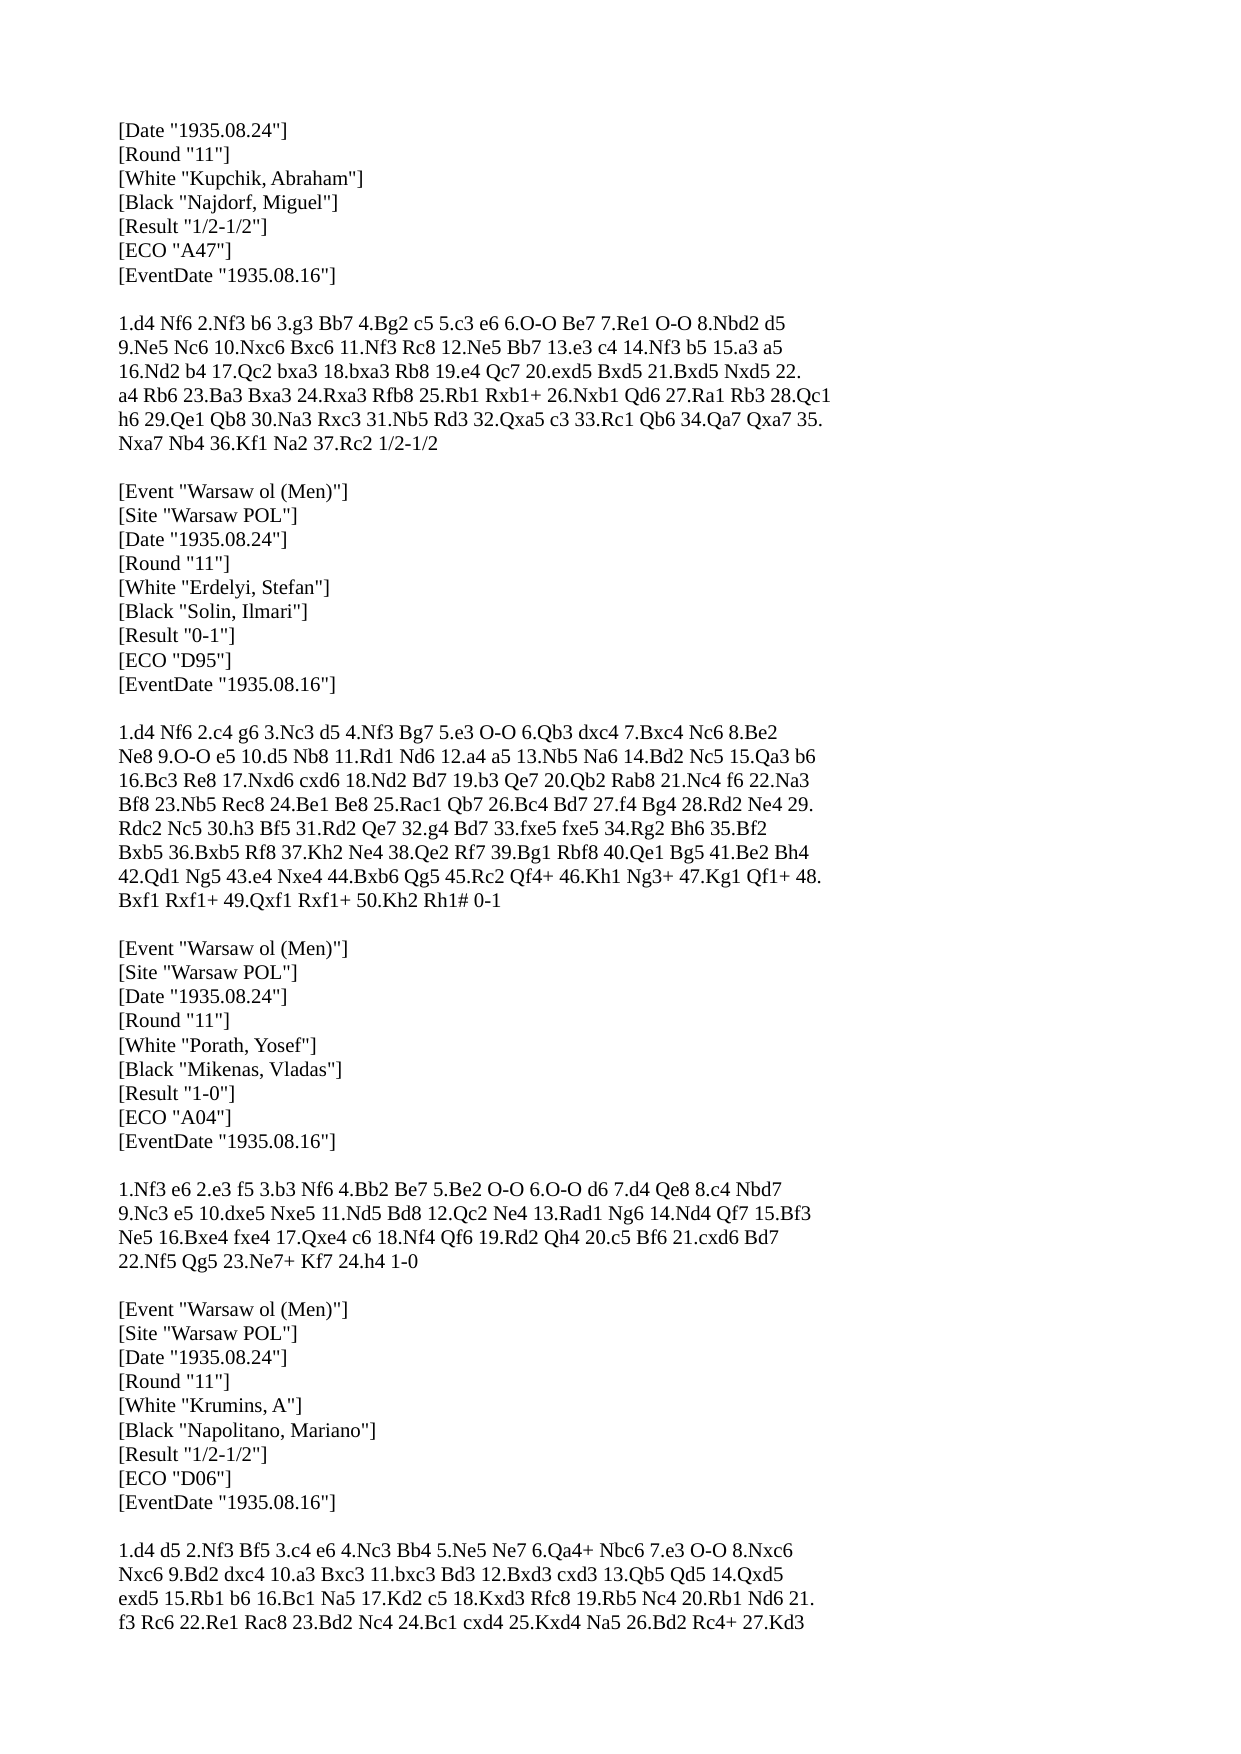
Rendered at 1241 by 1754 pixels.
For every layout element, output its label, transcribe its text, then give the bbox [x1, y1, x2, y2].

text 16.Bc3 Re8 17.Nxd6 cxd6 18.Nd2 Bd7 19.b3 Qe7 20.Qb2 Rab8 21.Nc4 f6 22.Na3 [118, 768, 1122, 792]
text h6 29.Qe1 Qb8 30.Na3 Rxc3 31.Nb5 Rd3 32.Qxa5 c3 33.Rc1 Qb6 34.Qa7 Qxa7 35. [118, 407, 1122, 431]
text a4 Rb6 23.Ba3 Bxa3 24.Rxa3 Rfb8 25.Rb1 Rxb1+ 26.Nxb1 Qd6 27.Ra1 Rb3 28.Qc1 [118, 383, 1122, 407]
text [Result "0-1"] [118, 623, 1122, 647]
text Bf8 23.Nb5 Rec8 24.Be1 Be8 25.Rac1 Qb7 26.Bc4 Bd7 27.f4 Bg4 28.Rd2 Ne4 29. [118, 792, 1122, 816]
text [Date "1935.08.24"] [118, 1345, 1122, 1369]
text 1.d4 d5 2.Nf3 Bf5 3.c4 e6 4.Nc3 Bb4 5.Ne5 Ne7 6.Qa4+ Nbc6 7.e3 O-O 8.Nxc6 [118, 1538, 1122, 1562]
text [Site "Warsaw POL"] [118, 503, 1122, 527]
text [EventDate "1935.08.16"] [118, 262, 1122, 287]
text Ne5 16.Bxe4 fxe4 17.Qxe4 c6 18.Nf4 Qf6 19.Rd2 Qh4 20.c5 Bf6 21.cxd6 Bd7 [118, 1225, 1122, 1249]
text 9.Ne5 Nc6 10.Nxc6 Bxc6 11.Nf3 Rc8 12.Ne5 Bb7 13.e3 c4 14.Nf3 b5 15.a3 a5 [118, 335, 1122, 359]
text Bxb5 36.Bxb5 Rf8 37.Kh2 Ne4 38.Qe2 Rf7 39.Bg1 Rbf8 40.Qe1 Bg5 41.Be2 Bh4 [118, 840, 1122, 864]
text [ECO "A47"] [118, 238, 1122, 262]
text [Event "Warsaw ol (Men)"] [118, 936, 1122, 960]
text [Black "Napolitano, Mariano"] [118, 1417, 1122, 1442]
text [Black "Najdorf, Miguel"] [118, 190, 1122, 214]
text exd5 15.Rb1 b6 16.Bc1 Na5 17.Kd2 c5 18.Kxd3 Rfc8 19.Rb5 Nc4 20.Rb1 Nd6 21. [118, 1586, 1122, 1610]
text [White "Kupchik, Abraham"] [118, 166, 1122, 190]
text 42.Qd1 Ng5 43.e4 Nxe4 44.Bxb6 Qg5 45.Rc2 Qf4+ 46.Kh1 Ng3+ 47.Kg1 Qf1+ 48. [118, 864, 1122, 888]
text [White "Porath, Yosef"] [118, 1032, 1122, 1057]
text [White "Erdelyi, Stefan"] [118, 575, 1122, 599]
text [Black "Mikenas, Vladas"] [118, 1057, 1122, 1081]
text Nxa7 Nb4 36.Kf1 Na2 37.Rc2 1/2-1/2 [118, 431, 1122, 455]
text Rdc2 Nc5 30.h3 Bf5 31.Rd2 Qe7 32.g4 Bd7 33.fxe5 fxe5 34.Rg2 Bh6 35.Bf2 [118, 816, 1122, 840]
text [EventDate "1935.08.16"] [118, 672, 1122, 696]
text [White "Krumins, A"] [118, 1393, 1122, 1417]
text Nxc6 9.Bd2 dxc4 10.a3 Bxc3 11.bxc3 Bd3 12.Bxd3 cxd3 13.Qb5 Qd5 14.Qxd5 [118, 1562, 1122, 1586]
text [Result "1/2-1/2"] [118, 1442, 1122, 1466]
text Bxf1 Rxf1+ 49.Qxf1 Rxf1+ 50.Kh2 Rh1# 0-1 [118, 888, 1122, 912]
text [ECO "D95"] [118, 647, 1122, 672]
text [Black "Solin, Ilmari"] [118, 599, 1122, 623]
text [Event "Warsaw ol (Men)"] [118, 1297, 1122, 1321]
text 1.Nf3 e6 2.e3 f5 3.b3 Nf6 4.Bb2 Be7 5.Be2 O-O 6.O-O d6 7.d4 Qe8 8.c4 Nbd7 [118, 1177, 1122, 1201]
text [Date "1935.08.24"] [118, 984, 1122, 1008]
text [Result "1/2-1/2"] [118, 214, 1122, 238]
text [Round "11"] [118, 1008, 1122, 1032]
text f3 Rc6 22.Re1 Rac8 23.Bd2 Nc4 24.Bc1 cxd4 25.Kxd4 Na5 26.Bd2 Rc4+ 27.Kd3 [118, 1610, 1122, 1634]
text 1.d4 Nf6 2.c4 g6 3.Nc3 d5 4.Nf3 Bg7 5.e3 O-O 6.Qb3 dxc4 7.Bxc4 Nc6 8.Be2 [118, 720, 1122, 744]
text 1.d4 Nf6 2.Nf3 b6 3.g3 Bb7 4.Bg2 c5 5.c3 e6 6.O-O Be7 7.Re1 O-O 8.Nbd2 d5 [118, 311, 1122, 335]
text [EventDate "1935.08.16"] [118, 1129, 1122, 1153]
text 9.Nc3 e5 10.dxe5 Nxe5 11.Nd5 Bd8 12.Qc2 Ne4 13.Rad1 Ng6 14.Nd4 Qf7 15.Bf3 [118, 1201, 1122, 1225]
text [ECO "A04"] [118, 1105, 1122, 1129]
text [ECO "D06"] [118, 1466, 1122, 1490]
text [Event "Warsaw ol (Men)"] [118, 479, 1122, 503]
text 16.Nd2 b4 17.Qc2 bxa3 18.bxa3 Rb8 19.e4 Qc7 20.exd5 Bxd5 21.Bxd5 Nxd5 22. [118, 359, 1122, 383]
text [Round "11"] [118, 142, 1122, 166]
text 22.Nf5 Qg5 23.Ne7+ Kf7 24.h4 1-0 [118, 1249, 1122, 1273]
text [Site "Warsaw POL"] [118, 960, 1122, 984]
text [EventDate "1935.08.16"] [118, 1490, 1122, 1514]
text [Date "1935.08.24"] [118, 118, 1122, 142]
text [Round "11"] [118, 1369, 1122, 1393]
text [Round "11"] [118, 551, 1122, 575]
text Ne8 9.O-O e5 10.d5 Nb8 11.Rd1 Nd6 12.a4 a5 13.Nb5 Na6 14.Bd2 Nc5 15.Qa3 b6 [118, 744, 1122, 768]
text [Site "Warsaw POL"] [118, 1321, 1122, 1345]
text [Result "1-0"] [118, 1081, 1122, 1105]
text [Date "1935.08.24"] [118, 527, 1122, 551]
